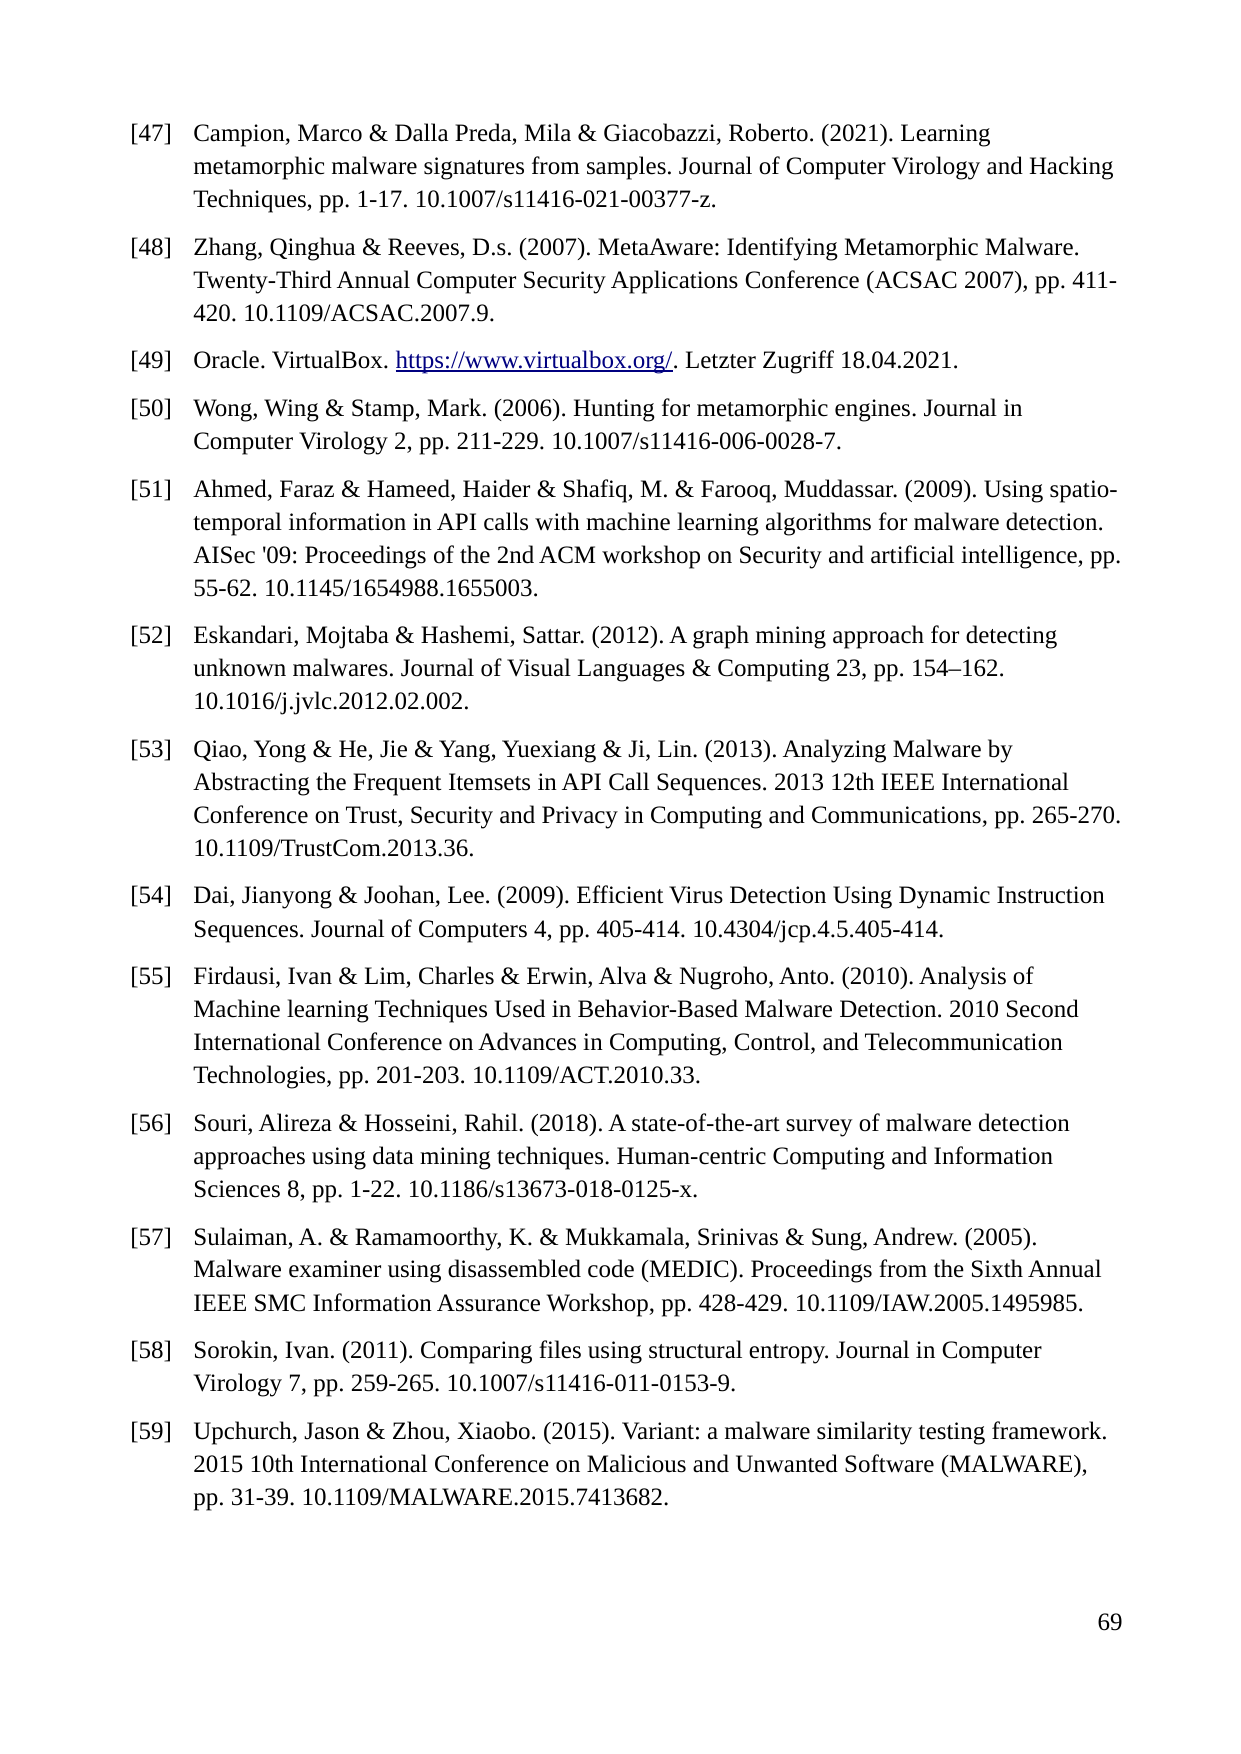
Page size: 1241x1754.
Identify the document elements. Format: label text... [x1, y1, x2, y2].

list Ahmed, Faraz & Hameed, Haider & Shafiq, M. & Farooq, Muddassar. (2009). Using spatio-temporal information in API calls with machine learning algorithms for malware detection. AISec '09: Proceedings of the 2nd ACM workshop on Security and artificial intelligence, pp. 55-62. 10.1145/1654988.1655003. [130, 474, 1122, 601]
list Zhang, Qinghua & Reeves, D.s. (2007). MetaAware: Identifying Metamorphic Malware. Twenty-Third Annual Computer Security Applications Conference (ACSAC 2007), pp. 411-420. 10.1109/ACSAC.2007.9. [130, 232, 1122, 327]
list Qiao, Yong & He, Jie & Yang, Yuexiang & Ji, Lin. (2013). Analyzing Malware by Abstracting the Frequent Itemsets in API Call Sequences. 2013 12th IEEE International Conference on Trust, Security and Privacy in Computing and Communications, pp. 265-270. 10.1109/TrustCom.2013.36. [130, 734, 1122, 862]
list Upchurch, Jason & Zhou, Xiaobo. (2015). Variant: a malware similarity testing framework. 2015 10th International Conference on Malicious and Unwanted Software (MALWARE), pp. 31-39. 10.1109/MALWARE.2015.7413682. [130, 1416, 1122, 1511]
list Souri, Alireza & Hosseini, Rahil. (2018). A state-of-the-art survey of malware detection approaches using data mining techniques. Human-centric Computing and Information Sciences 8, pp. 1-22. 10.1186/s13673-018-0125-x. [130, 1108, 1122, 1203]
list Sulaiman, A. & Ramamoorthy, K. & Mukkamala, Srinivas & Sung, Andrew. (2005). Malware examiner using disassembled code (MEDIC). Proceedings from the Sixth Annual IEEE SMC Information Assurance Workshop, pp. 428-429. 10.1109/IAW.2005.1495985. [130, 1222, 1122, 1316]
list Sorokin, Ivan. (2011). Comparing files using structural entropy. Journal in Computer Virology 7, pp. 259-265. 10.1007/s11416-011-0153-9. [130, 1335, 1122, 1397]
list Oracle. VirtualBox. https://www.virtualbox.org/. Letzter Zugriff 18.04.2021. [130, 345, 1122, 374]
list Eskandari, Mojtaba & Hashemi, Sattar. (2012). A graph mining approach for detecting unknown malwares. Journal of Visual Languages & Computing 23, pp. 154–162. 10.1016/j.jvlc.2012.02.002. [130, 620, 1122, 715]
list Dai, Jianyong & Joohan, Lee. (2009). Efficient Virus Detection Using Dynamic Instruction Sequences. Journal of Computers 4, pp. 405-414. 10.4304/jcp.4.5.405-414. [130, 881, 1122, 942]
list Wong, Wing & Stamp, Mark. (2006). Hunting for metamorphic engines. Journal in Computer Virology 2, pp. 211-229. 10.1007/s11416-006-0028-7. [130, 393, 1122, 455]
list Firdausi, Ivan & Lim, Charles & Erwin, Alva & Nugroho, Anto. (2010). Analysis of Machine learning Techniques Used in Behavior-Based Malware Detection. 2010 Second International Conference on Advances in Computing, Control, and Telecommunication Technologies, pp. 201-203. 10.1109/ACT.2010.33. [130, 961, 1122, 1089]
list Campion, Marco & Dalla Preda, Mila & Giacobazzi, Roberto. (2021). Learning metamorphic malware signatures from samples. Journal of Computer Virology and Hacking Techniques, pp. 1-17. 10.1007/s11416-021-00377-z. [130, 118, 1122, 213]
